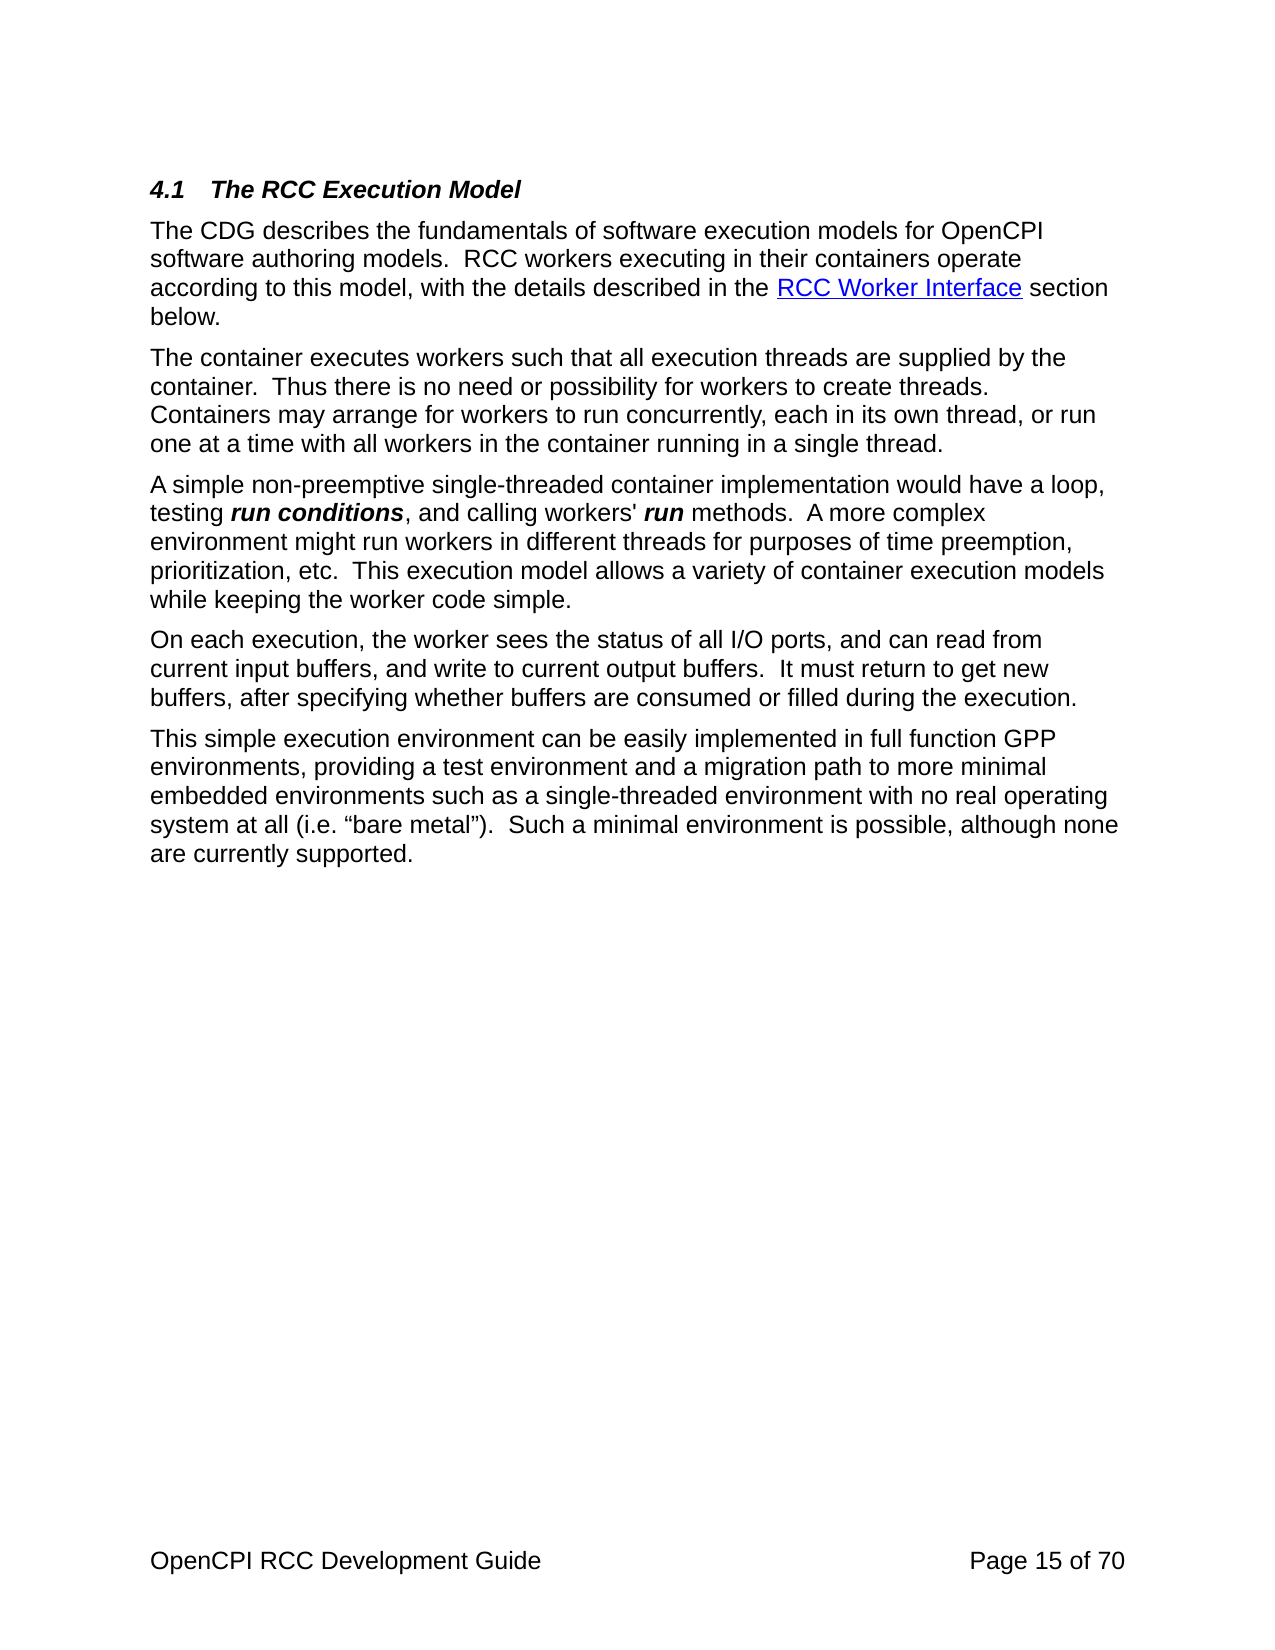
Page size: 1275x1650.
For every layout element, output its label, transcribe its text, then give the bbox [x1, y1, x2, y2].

text This simple execution environment can be easily implemented in full function GPP environments, providing a test environment and a migration path to more minimal embedded environments such as a single-threaded environment with no real operating system at all (i.e. “bare metal”). Such a minimal environment is possible, although none are currently supported. [150, 724, 1125, 867]
text On each execution, the worker sees the status of all I/O ports, and can read from current input buffers, and write to current output buffers. It must return to get new buffers, after specifying whether buffers are consumed or filled during the execution. [150, 625, 1125, 712]
subtitle The RCC Execution Model [150, 175, 1125, 204]
text The container executes workers such that all execution threads are supplied by the container. Thus there is no need or possibility for workers to create threads. Containers may arrange for workers to run concurrently, each in its own thread, or run one at a time with all workers in the container running in a single thread. [150, 343, 1125, 458]
text A simple non-preemptive single-threaded container implementation would have a loop, testing run conditions, and calling workers' run methods. A more complex environment might run workers in different threads for purposes of time preemption, prioritization, etc. This execution model allows a variety of container execution models while keeping the worker code simple. [150, 470, 1125, 613]
text The CDG describes the fundamentals of software execution models for OpenCPI software authoring models. RCC workers executing in their containers operate according to this model, with the details described in the RCC Worker Interface section below. [150, 216, 1125, 331]
